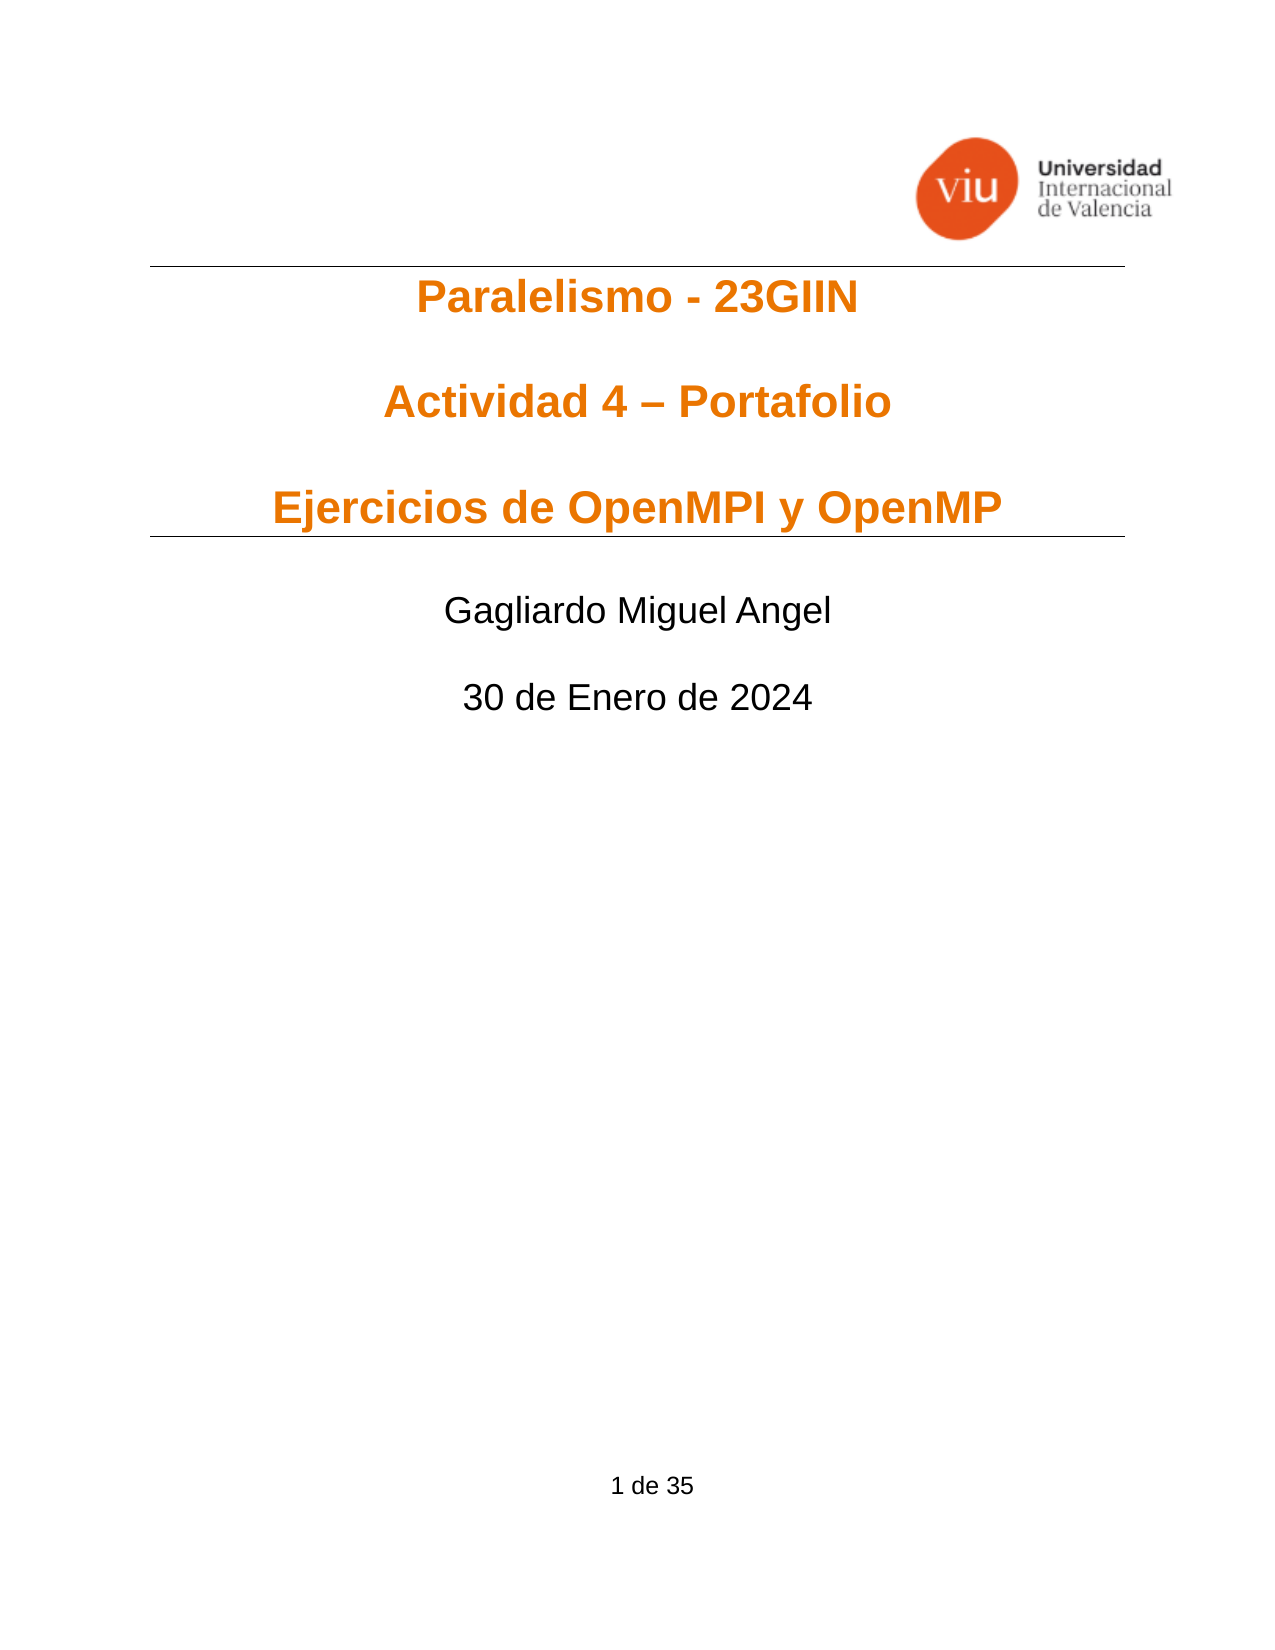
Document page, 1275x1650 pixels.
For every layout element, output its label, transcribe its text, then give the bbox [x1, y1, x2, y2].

text Paralelismo - 23GIIN [150, 267, 1125, 322]
text 30 de Enero de 2024 [150, 675, 1125, 718]
text Gagliardo Miguel Angel [150, 589, 1125, 632]
text Actividad 4 – Portafolio [150, 372, 1125, 427]
picture [913, 134, 1175, 245]
text Ejercicios de OpenMPI y OpenMP [150, 477, 1125, 536]
